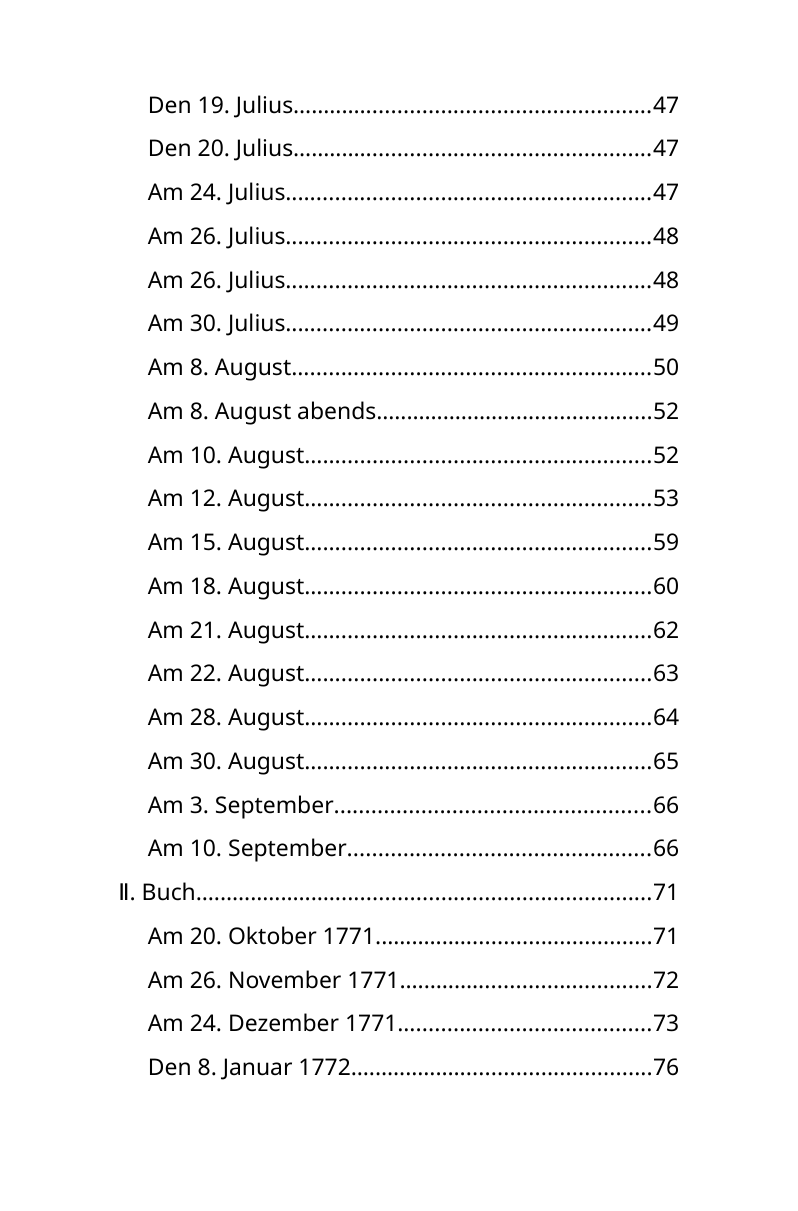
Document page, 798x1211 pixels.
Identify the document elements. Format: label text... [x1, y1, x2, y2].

text Am 26. Julius 48 [148, 263, 679, 295]
text Am 20. Oktober 1771 71 [148, 920, 679, 951]
text Am 10. August 52 [148, 438, 679, 470]
text Den 19. Julius 47 [148, 88, 679, 120]
text Am 3. September 66 [148, 788, 679, 820]
text Am 10. September 66 [148, 832, 679, 863]
text Am 26. Julius 48 [148, 220, 679, 251]
text Am 26. November 1771 72 [148, 963, 679, 995]
text Am 30. August 65 [148, 745, 679, 776]
text Am 24. Julius 47 [148, 176, 679, 207]
text Am 30. Julius 49 [148, 307, 679, 338]
text Ⅱ. Buch 71 [118, 876, 679, 907]
text Am 28. August 64 [148, 701, 679, 732]
text Am 15. August 59 [148, 526, 679, 557]
text Den 20. Julius 47 [148, 132, 679, 163]
text Am 22. August 63 [148, 657, 679, 688]
text Am 24. Dezember 1771 73 [148, 1007, 679, 1038]
text Am 8. August 50 [148, 351, 679, 382]
text Am 8. August abends 52 [148, 395, 679, 426]
text Den 8. Januar 1772 76 [148, 1051, 679, 1082]
text Am 18. August 60 [148, 570, 679, 601]
text Am 21. August 62 [148, 613, 679, 645]
text Am 12. August 53 [148, 482, 679, 513]
